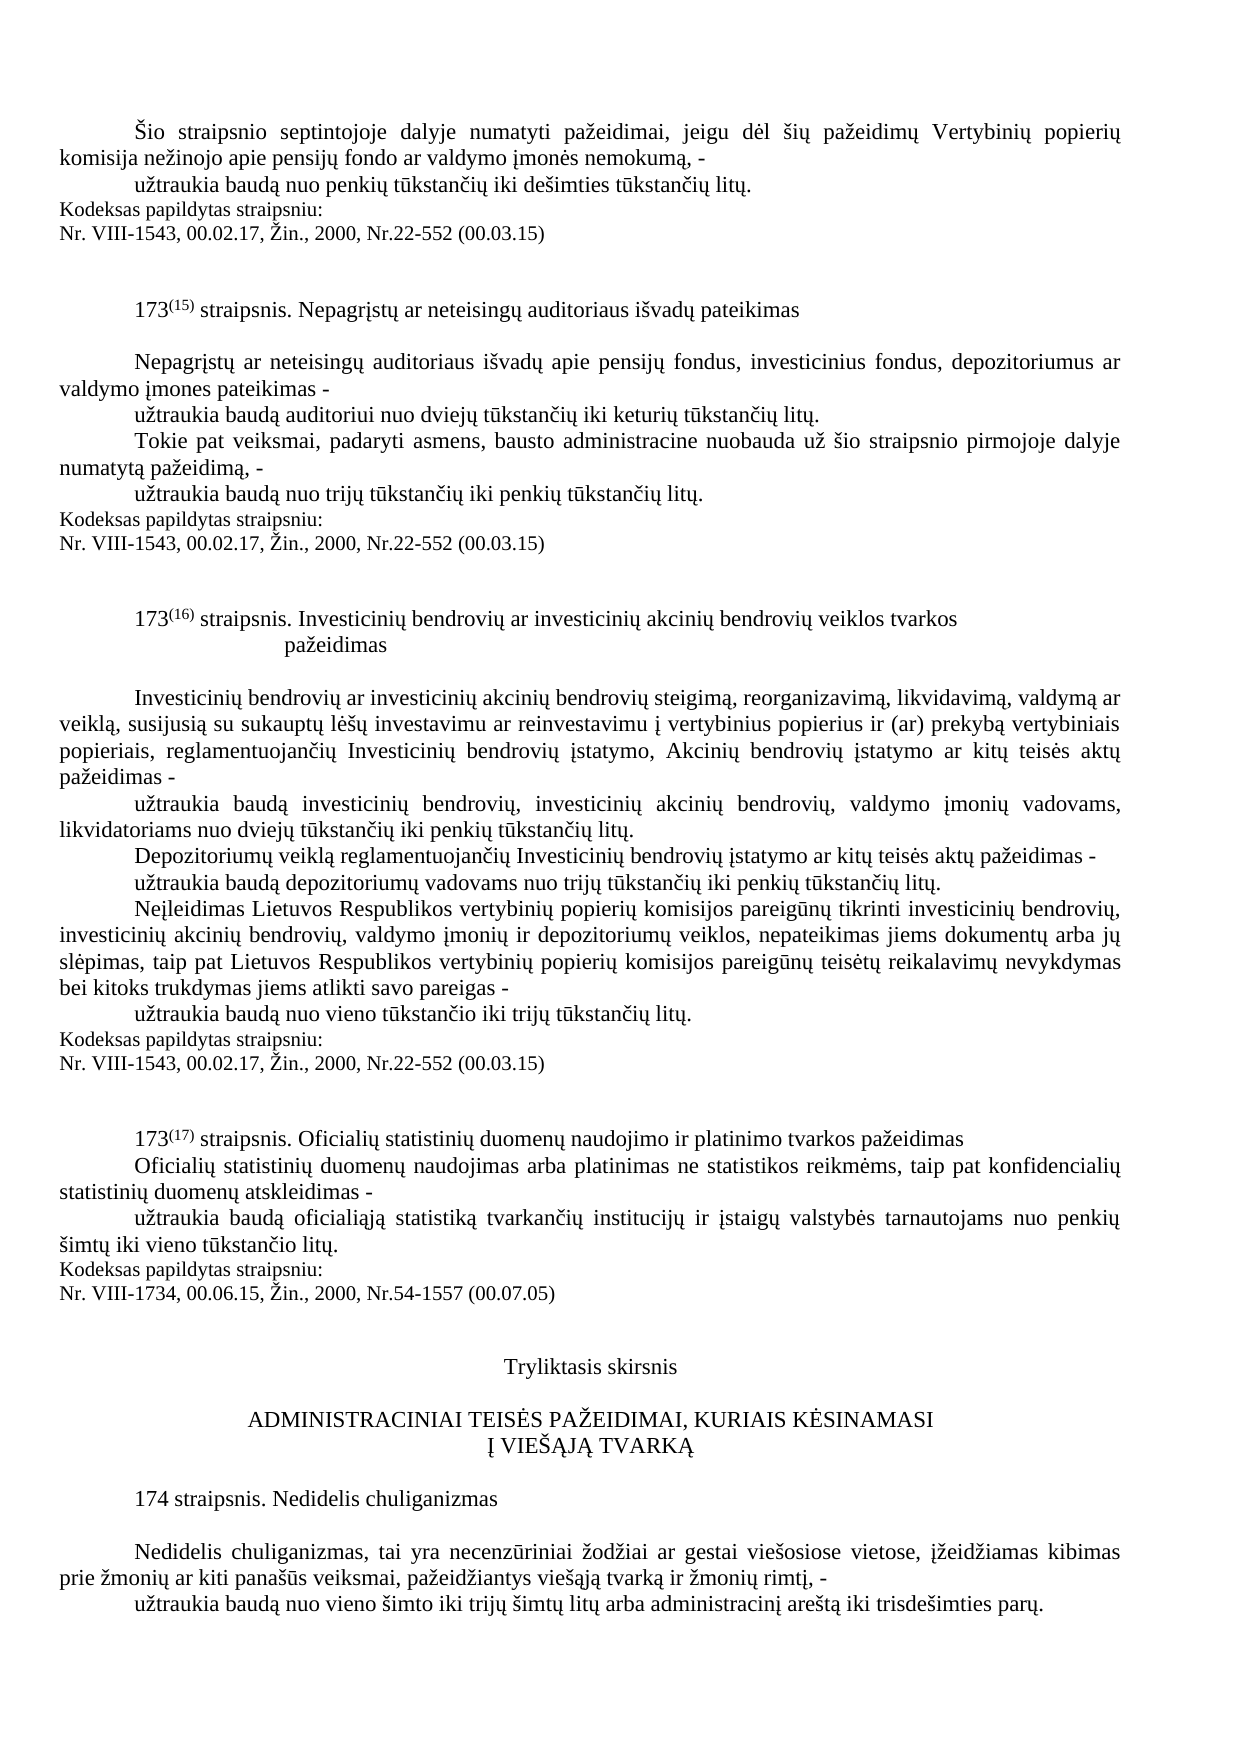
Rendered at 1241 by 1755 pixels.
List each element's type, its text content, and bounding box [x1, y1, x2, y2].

text Kodeksas papildytas straipsniu: [59, 1027, 1122, 1051]
text Investicinių bendrovių ar investicinių akcinių bendrovių steigimą, reorganizavimą, likvidavimą, valdymą ar veiklą, susijusią su sukauptų lėšų investavimu ar reinvestavimu į vertybinius popierius ir (ar) prekybą vertybiniais popieriais, reglamentuojančių Investicinių bendrovių įstatymo, Akcinių bendrovių įstatymo ar kitų teisės aktų pažeidimas - [59, 684, 1122, 789]
text 173(15) straipsnis. Nepagrįstų ar neteisingų auditoriaus išvadų pateikimas [59, 296, 1122, 322]
text Kodeksas papildytas straipsniu: [59, 197, 1122, 221]
text užtraukia baudą nuo vieno tūkstančio iki trijų tūkstančių litų. [59, 1000, 1122, 1027]
text pažeidimas [284, 631, 1122, 658]
text užtraukia baudą nuo trijų tūkstančių iki penkių tūkstančių litų. [59, 480, 1122, 507]
text užtraukia baudą auditoriui nuo dviejų tūkstančių iki keturių tūkstančių litų. [59, 401, 1122, 427]
text užtraukia baudą investicinių bendrovių, investicinių akcinių bendrovių, valdymo įmonių vadovams, likvidatoriams nuo dviejų tūkstančių iki penkių tūkstančių litų. [59, 789, 1122, 842]
text Tryliktasis skirsnis [59, 1353, 1122, 1380]
text Neįleidimas Lietuvos Respublikos vertybinių popierių komisijos pareigūnų tikrinti investicinių bendrovių, investicinių akcinių bendrovių, valdymo įmonių ir depozitoriumų veiklos, nepateikimas jiems dokumentų arba jų slėpimas, taip pat Lietuvos Respublikos vertybinių popierių komisijos pareigūnų teisėtų reikalavimų nevykdymas bei kitoks trukdymas jiems atlikti savo pareigas - [59, 895, 1122, 1000]
text Depozitoriumų veiklą reglamentuojančių Investicinių bendrovių įstatymo ar kitų teisės aktų pažeidimas - [59, 842, 1122, 869]
text Šio straipsnio septintojoje dalyje numatyti pažeidimai, jeigu dėl šių pažeidimų Vertybinių popierių komisija nežinojo apie pensijų fondo ar valdymo įmonės nemokumą, - [59, 118, 1122, 171]
text 173(16) straipsnis. Investicinių bendrovių ar investicinių akcinių bendrovių veiklos tvarkos [134, 605, 1122, 631]
text Nr. VIII-1543, 00.02.17, Žin., 2000, Nr.22-552 (00.03.15) [59, 221, 1122, 245]
text Oficialių statistinių duomenų naudojimas arba platinimas ne statistikos reikmėms, taip pat konfidencialių statistinių duomenų atskleidimas - [59, 1152, 1122, 1204]
text ADMINISTRACINIAI TEISĖS PAŽEIDIMAI, KURIAIS KĖSINAMASI [59, 1406, 1122, 1432]
text Kodeksas papildytas straipsniu: [59, 1257, 1122, 1281]
text Nr. VIII-1543, 00.02.17, Žin., 2000, Nr.22-552 (00.03.15) [59, 531, 1122, 555]
text Į VIEŠĄJĄ TVARKĄ [59, 1432, 1122, 1459]
text užtraukia baudą oficialiąją statistiką tvarkančių institucijų ir įstaigų valstybės tarnautojams nuo penkių šimtų iki vieno tūkstančio litų. [59, 1204, 1122, 1257]
text Nr. VIII-1734, 00.06.15, Žin., 2000, Nr.54-1557 (00.07.05) [59, 1281, 1122, 1305]
text užtraukia baudą nuo vieno šimto iki trijų šimtų litų arba administracinį areštą iki trisdešimties parų. [59, 1591, 1122, 1617]
text užtraukia baudą depozitoriumų vadovams nuo trijų tūkstančių iki penkių tūkstančių litų. [59, 869, 1122, 895]
text 173(17) straipsnis. Oficialių statistinių duomenų naudojimo ir platinimo tvarkos pažeidimas [59, 1125, 1122, 1152]
text Nepagrįstų ar neteisingų auditoriaus išvadų apie pensijų fondus, investicinius fondus, depozitoriumus ar valdymo įmones pateikimas - [59, 348, 1122, 401]
text Nr. VIII-1543, 00.02.17, Žin., 2000, Nr.22-552 (00.03.15) [59, 1051, 1122, 1075]
text Nedidelis chuliganizmas, tai yra necenzūriniai žodžiai ar gestai viešosiose vietose, įžeidžiamas kibimas prie žmonių ar kiti panašūs veiksmai, pažeidžiantys viešąją tvarką ir žmonių rimtį, - [59, 1538, 1122, 1591]
text užtraukia baudą nuo penkių tūkstančių iki dešimties tūkstančių litų. [59, 171, 1122, 197]
text Tokie pat veiksmai, padaryti asmens, bausto administracine nuobauda už šio straipsnio pirmojoje dalyje numatytą pažeidimą, - [59, 427, 1122, 480]
text Kodeksas papildytas straipsniu: [59, 507, 1122, 531]
text 174 straipsnis. Nedidelis chuliganizmas [59, 1485, 1122, 1511]
